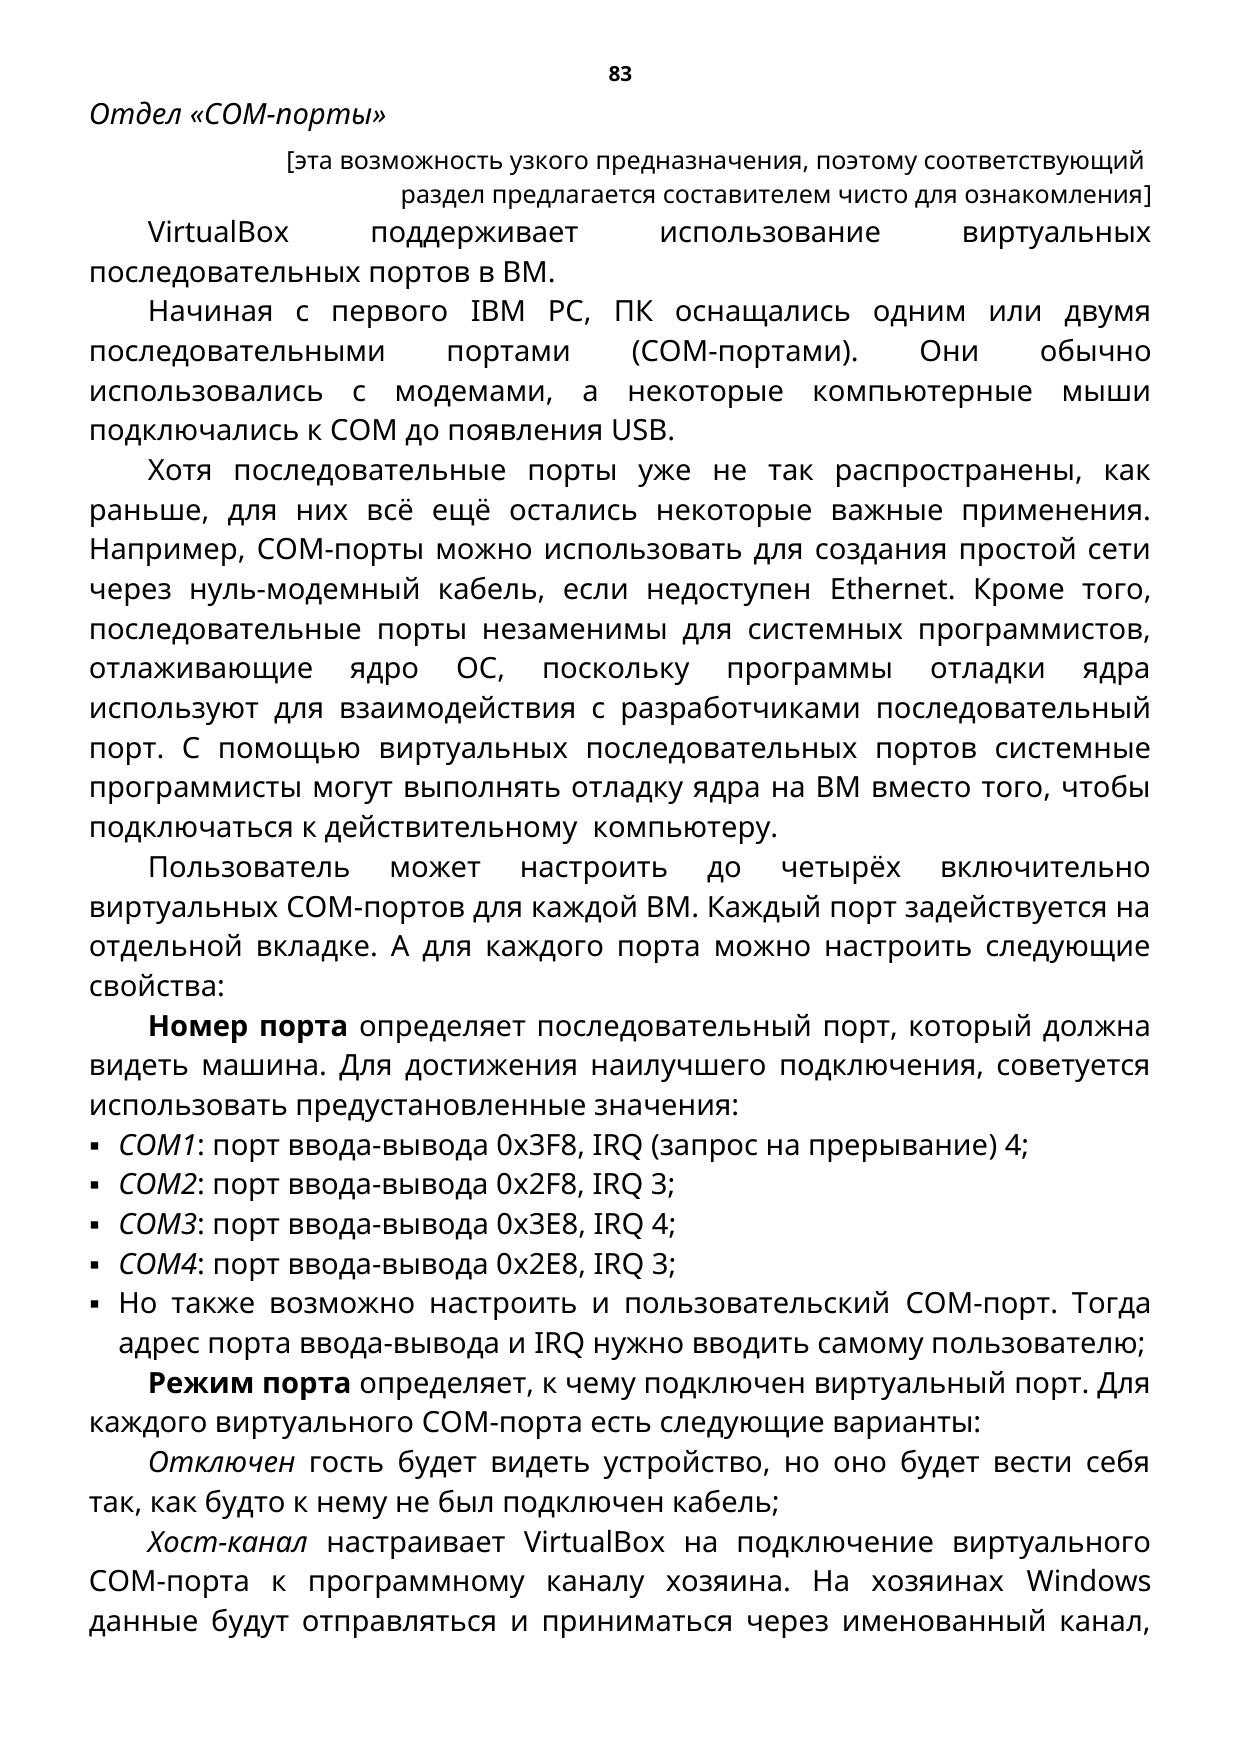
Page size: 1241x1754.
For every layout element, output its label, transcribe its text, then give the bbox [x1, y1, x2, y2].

text Начиная с первого IBM PC, ПК оснащались одним или двумя последовательными портами (COM-портами). Они обычно использовались с модемами, а некоторые компьютерные мыши подключались к COM до появления USB. [89, 291, 1152, 449]
list COM2: порт ввода-вывода 0x2F8, IRQ 3; [89, 1164, 1152, 1203]
subtitle Отдел «COM-порты» [89, 93, 1152, 133]
text Хотя последовательные порты уже не так распространены, как раньше, для них всё ещё остались некоторые важные применения. Например, COM-порты можно использовать для создания простой сети через нуль-модемный кабель, если недоступен Ethernet. Кроме того, последовательные порты незаменимы для системных программистов, отлаживающие ядро ОС, поскольку программы отладки ядра используют для взаимодействия с разработчиками последовательный порт. С помощью виртуальных последовательных портов системные программисты могут выполнять отладку ядра на ВМ вместо того, чтобы подключаться к действительному компьютеру. [89, 449, 1152, 846]
text Хост-канал настраивает VirtualBox на подключение виртуального COM-порта к программному каналу хозяина. На хозяинах Windows данные будут отправляться и приниматься через именованный канал, [89, 1521, 1152, 1640]
text Отключен гость будет видеть устройство, но оно будет вести себя так, как будто к нему не был подключен кабель; [89, 1441, 1152, 1521]
list Но также возможно настроить и пользовательский COM-порт. Тогда адрес порта ввода-вывода и IRQ нужно вводить самому пользователю; [89, 1283, 1152, 1362]
text Пользователь может настроить до четырёх включительно виртуальных COM-портов для каждой ВМ. Каждый порт задействуется на отдельной вкладке. А для каждого порта можно настроить следующие свойства: [89, 846, 1152, 1005]
text Режим порта определяет, к чему подключен виртуальный порт. Для каждого виртуального COM-порта есть следующие варианты: [89, 1362, 1152, 1441]
text VirtualBox поддерживает использование виртуальных последовательных портов в ВМ. [89, 211, 1152, 291]
text Номер порта определяет последовательный порт, который должна видеть машина. Для достижения наилучшего подключения, советуется использовать предустановленные значения: [89, 1005, 1152, 1124]
text [эта возможность узкого предназначения, поэтому соответствующий раздел предлагается составителем чисто для ознакомления] [89, 143, 1152, 211]
list COM4: порт ввода-вывода 0x2E8, IRQ 3; [89, 1243, 1152, 1283]
list COM1: порт ввода-вывода 0x3F8, IRQ (запрос на прерывание) 4; [89, 1124, 1152, 1164]
list COM3: порт ввода-вывода 0x3E8, IRQ 4; [89, 1203, 1152, 1243]
